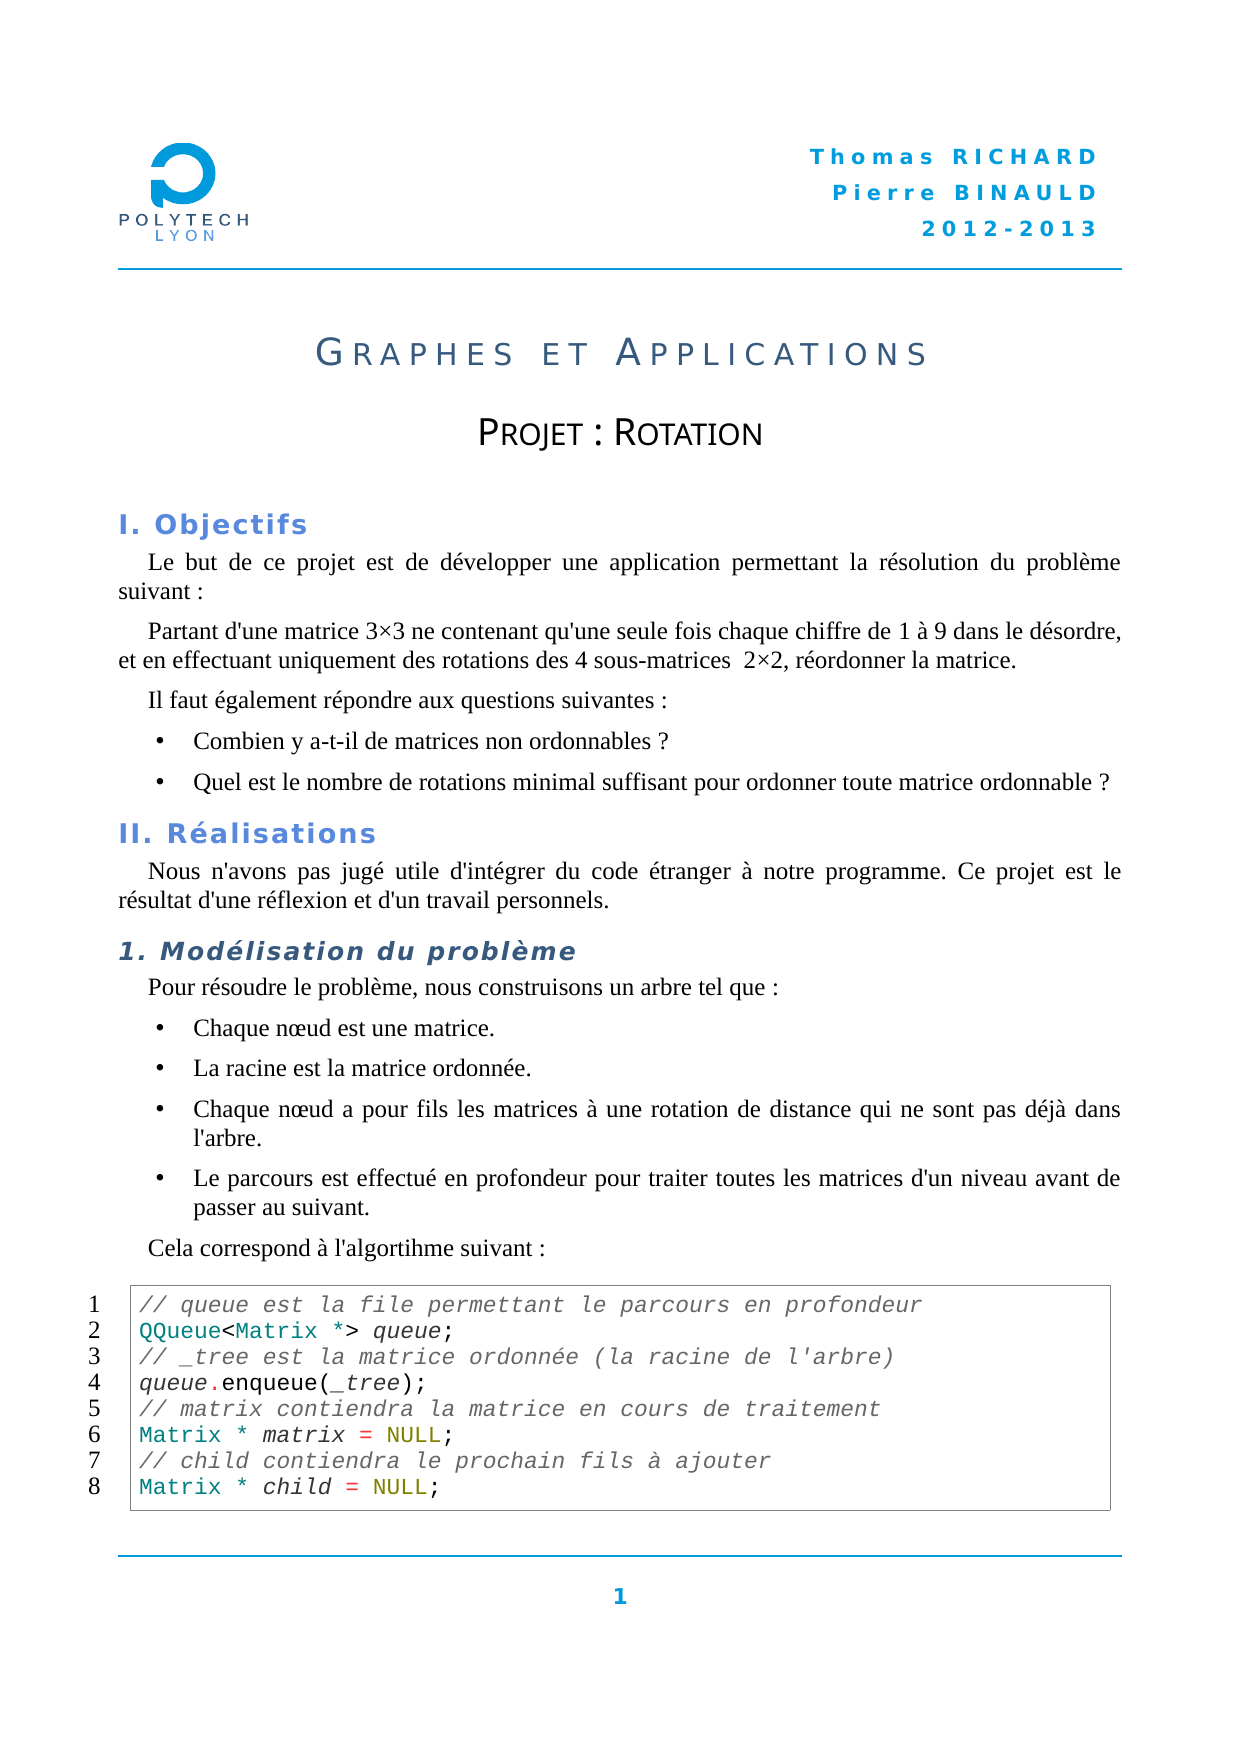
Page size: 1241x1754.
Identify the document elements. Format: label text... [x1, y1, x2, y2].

picture [118, 143, 254, 242]
subtitle Réalisations [118, 819, 1122, 850]
subtitle Projet : Rotation [118, 406, 1122, 457]
text Cela correspond à l'algortihme suivant : [118, 1233, 1122, 1261]
text Le but de ce projet est de développer une application permettant la résolution du problème suivant : [118, 547, 1122, 604]
subtitle Modélisation du problème [118, 937, 1122, 967]
text Nous n'avons pas jugé utile d'intégrer du code étranger à notre programme. Ce projet est le résultat d'une réflexion et d'un travail personnels. [118, 856, 1122, 914]
text Il faut également répondre aux questions suivantes : [118, 686, 1122, 714]
list Quel est le nombre de rotations minimal suffisant pour ordonner toute matrice ordonnable ? [156, 767, 1122, 795]
subtitle Objectifs [118, 509, 1122, 541]
list La racine est la matrice ordonnée. [156, 1053, 1122, 1082]
text // queue est la file permettant le parcours en profondeur QQueue<Matrix *> queue; // _tree est la matrice ordonnée (la racine de l'arbre) queue.enqueue(_tree); // matrix contiendra la matrice en cours de traitement Matrix * matrix = NULL; // child contiendra le prochain fils à ajouter Matrix * child = NULL; [131, 1286, 1110, 1510]
list Combien y a-t-il de matrices non ordonnables ? [156, 726, 1122, 755]
list Chaque nœud est une matrice. [156, 1013, 1122, 1042]
list Le parcours est effectué en profondeur pour traiter toutes les matrices d'un niveau avant de passer au suivant. [156, 1163, 1122, 1221]
list Chaque nœud a pour fils les matrices à une rotation de distance qui ne sont pas déjà dans l'arbre. [156, 1094, 1122, 1152]
title Graphes et Applications [118, 331, 1122, 374]
text Pour résoudre le problème, nous construisons un arbre tel que : [118, 972, 1122, 1001]
text Partant d'une matrice 3×3 ne contenant qu'une seule fois chaque chiffre de 1 à 9 dans le désordre, et en effectuant uniquement des rotations des 4 sous-matrices 2×2, réordonner la matrice. [118, 616, 1122, 674]
